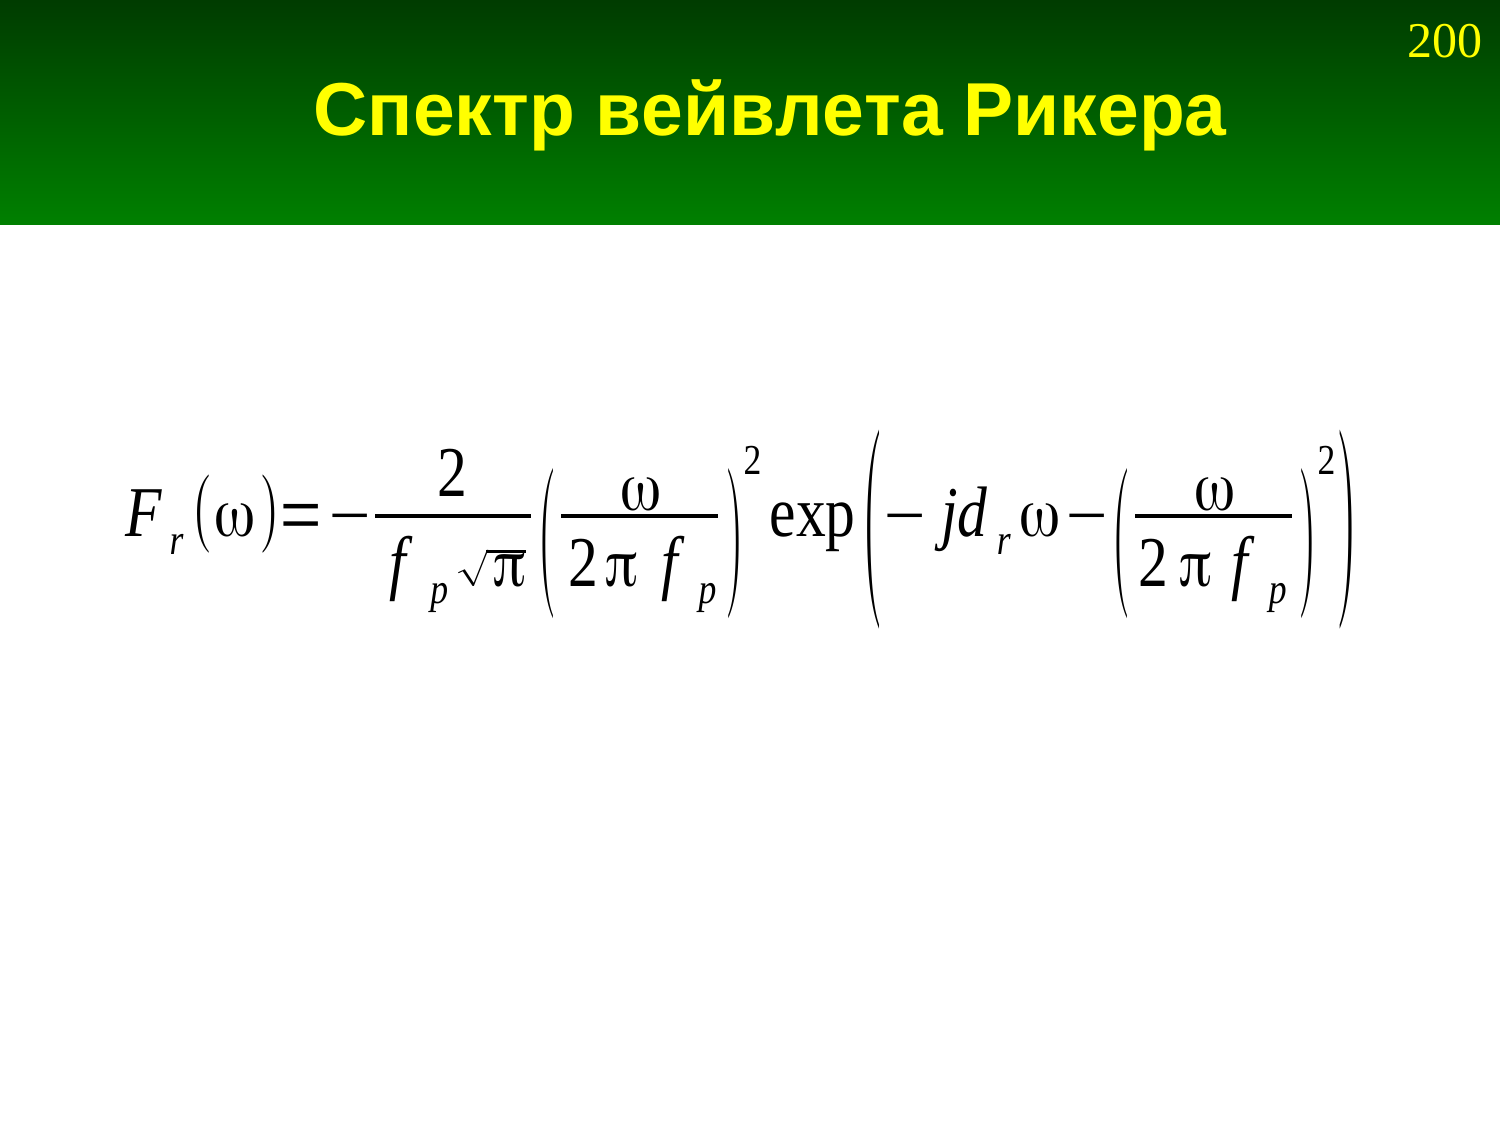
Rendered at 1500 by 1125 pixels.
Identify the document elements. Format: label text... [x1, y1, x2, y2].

title Спектр вейвлета Рикера [100, 7, 1441, 204]
chart [106, 425, 1372, 632]
